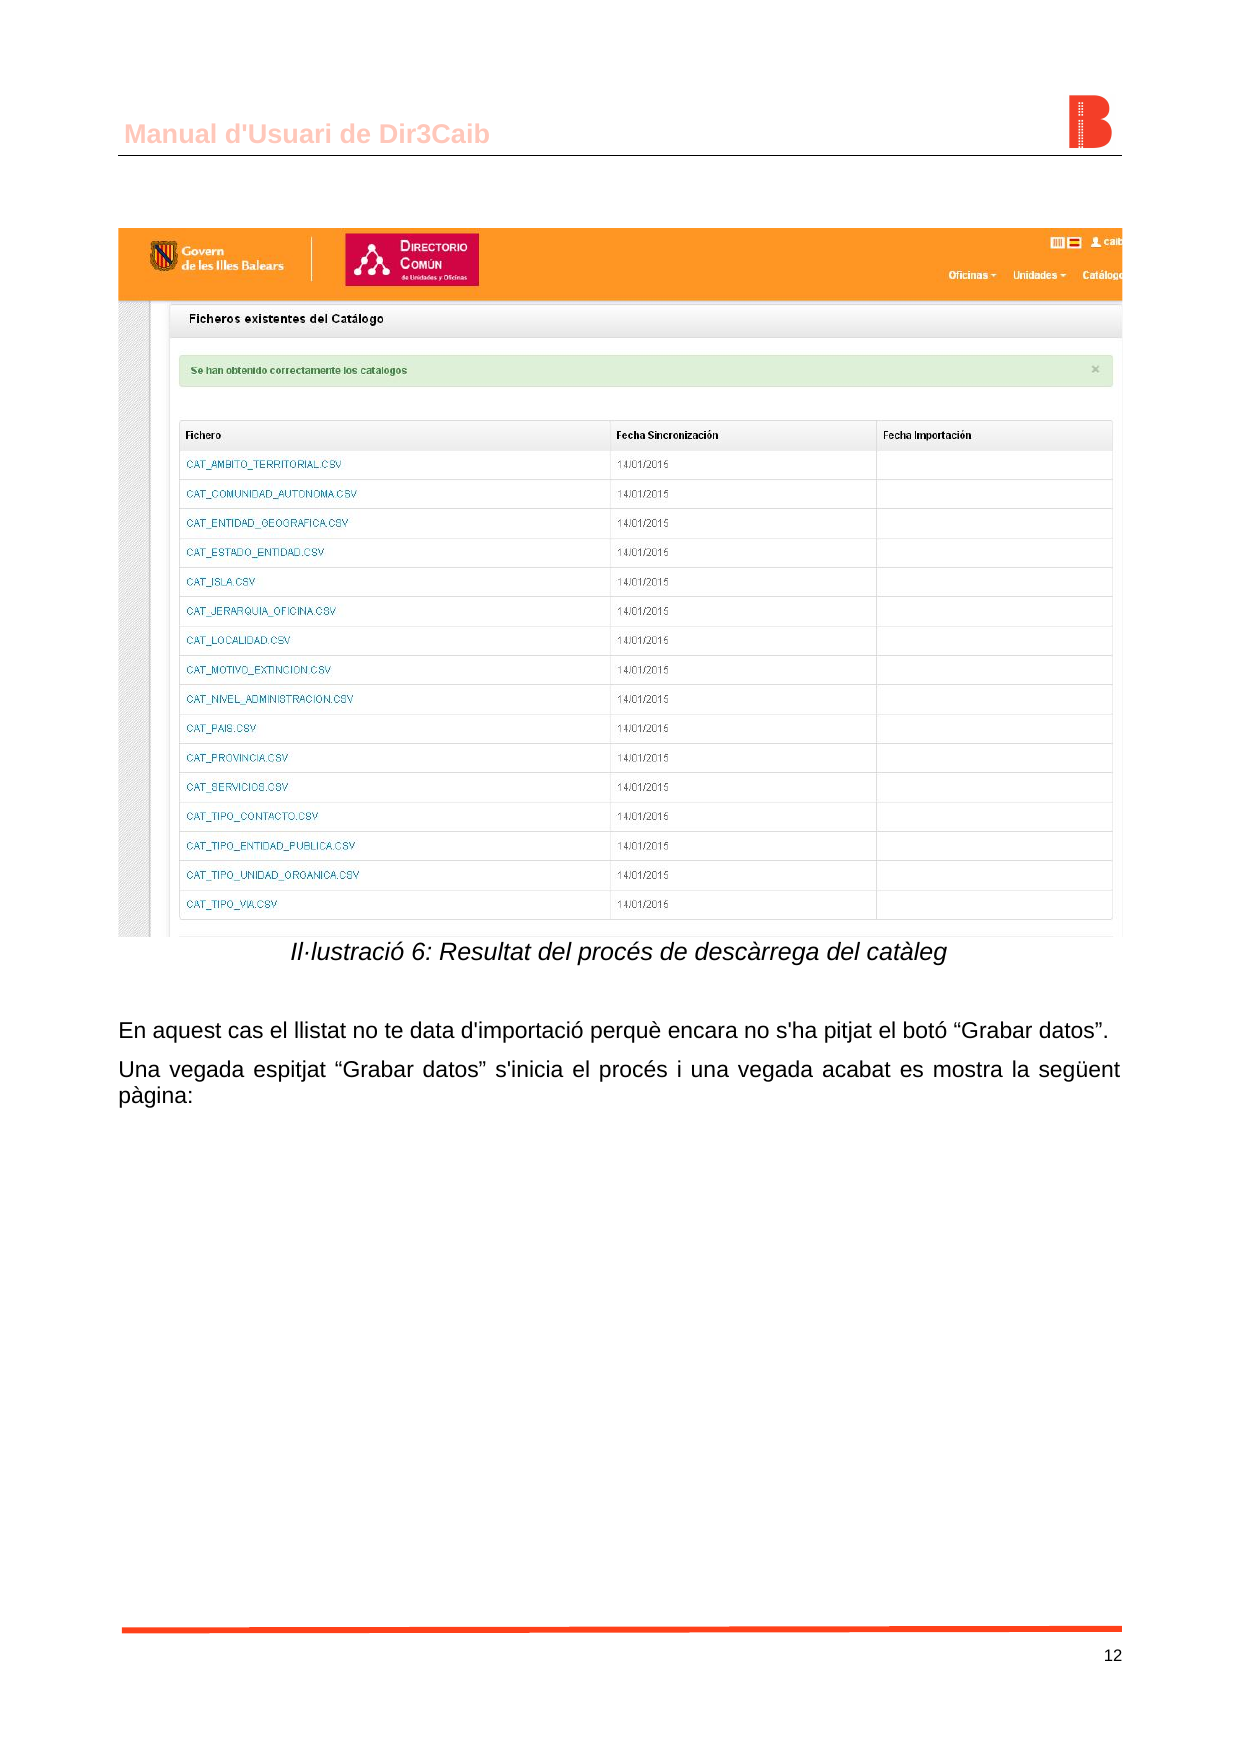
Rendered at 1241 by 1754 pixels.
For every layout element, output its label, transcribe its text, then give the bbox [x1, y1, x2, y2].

picture [118, 228, 1123, 937]
text Una vegada espitjat “Grabar datos” s'inicia el procés i una vegada acabat es mostra la següent pàgina: [118, 1056, 1122, 1108]
picture [1063, 94, 1117, 150]
text Il·lustració 6: Resultat del procés de descàrrega del catàleg [118, 937, 1122, 965]
text En aquest cas el llistat no te data d'importació perquè encara no s'ha pitjat el botó “Grabar datos”. [118, 1017, 1122, 1043]
